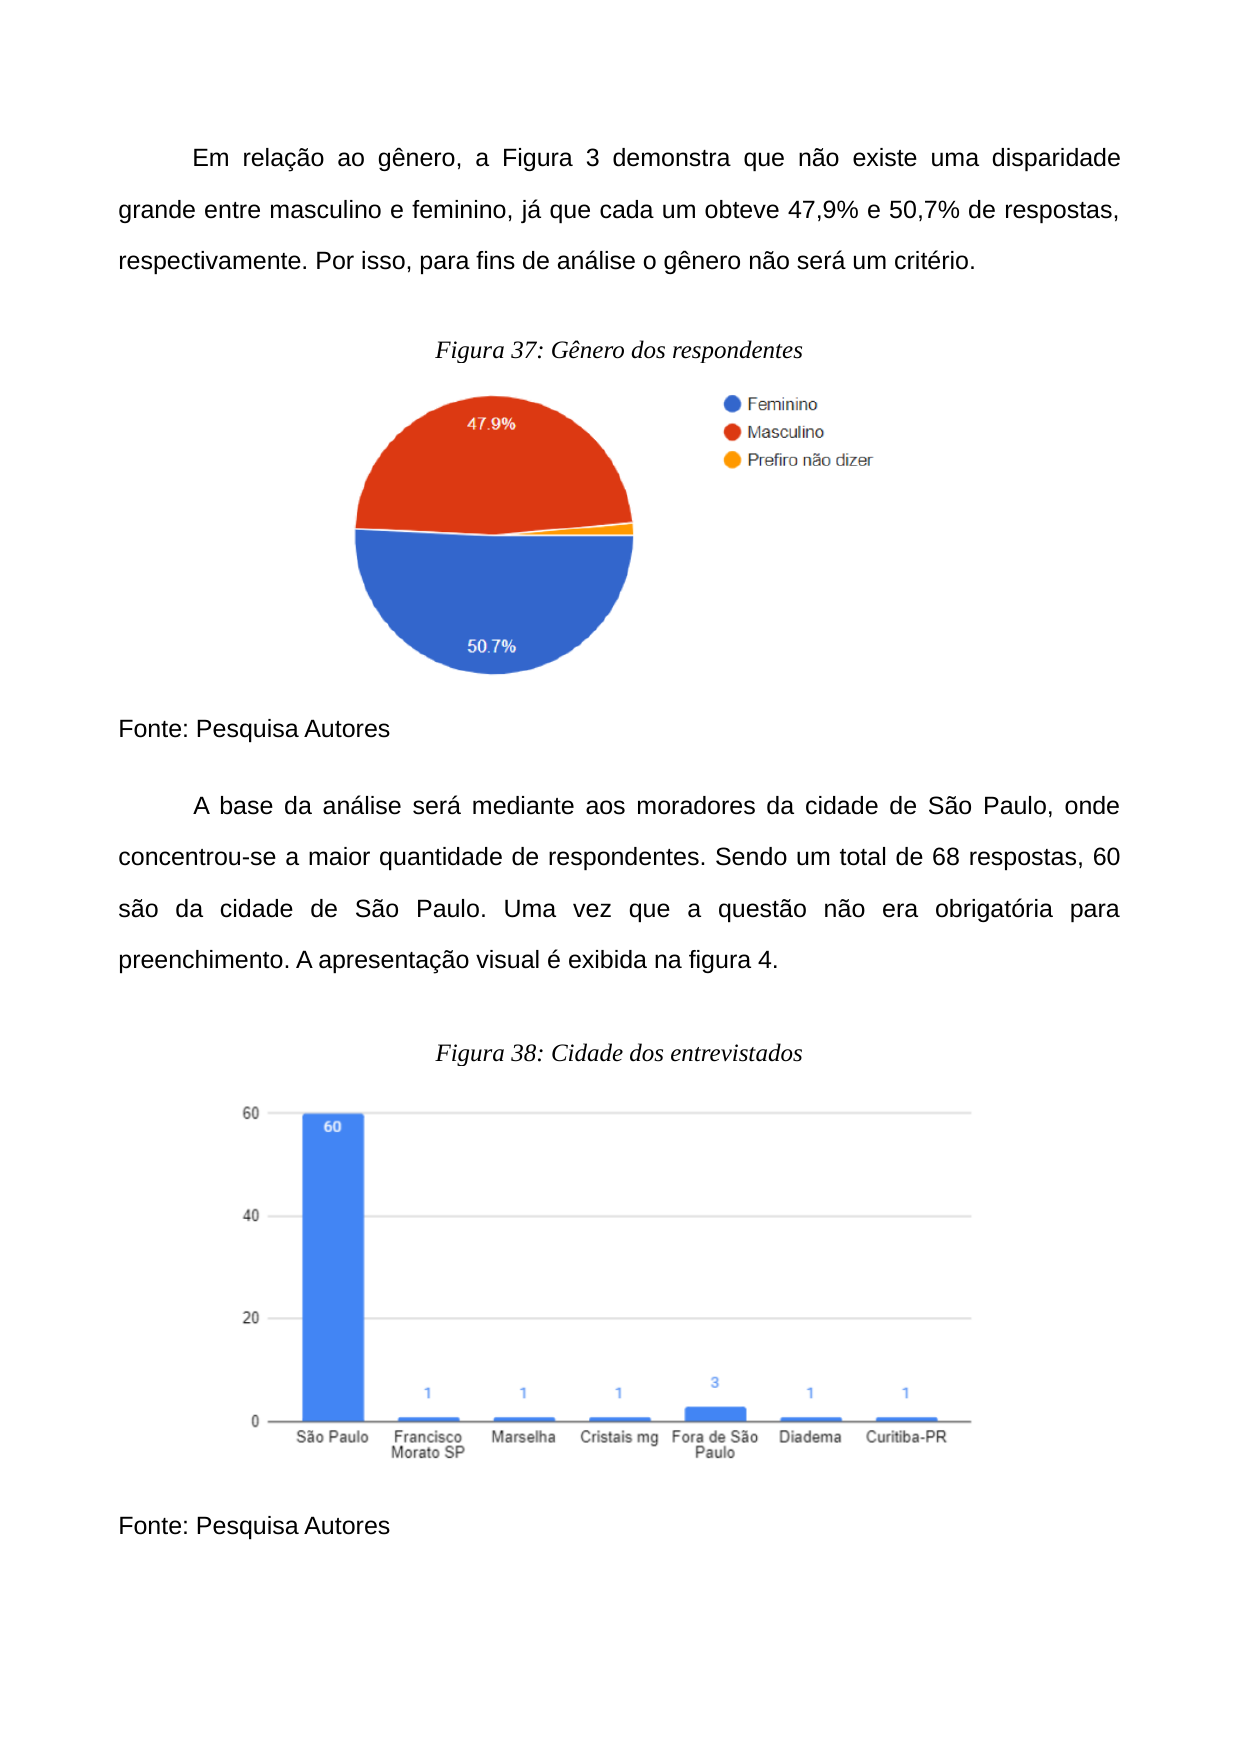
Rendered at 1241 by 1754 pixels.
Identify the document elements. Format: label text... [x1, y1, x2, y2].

text Fonte: Pesquisa Autores [118, 347, 1122, 743]
text Figura 37: Gênero dos respondentes [335, 335, 906, 363]
picture [218, 1066, 1022, 1482]
text Figura 38: Cidade dos entrevistados [218, 1038, 1022, 1066]
text Fonte: Pesquisa Autores [118, 1048, 1122, 1606]
picture [334, 363, 906, 686]
text [218, 1025, 1022, 1038]
text A base da análise será mediante aos moradores da cidade de São Paulo, onde concentrou-se a maior quantidade de respondentes. Sendo um total de 68 respostas, 60 são da cidade de São Paulo. Uma vez que a questão não era obrigatória para preenchimento. A apresentação visual é exibida na figura 4. [118, 791, 1122, 974]
text Em relação ao gênero, a Figura 3 demonstra que não existe uma disparidade grande entre masculino e feminino, já que cada um obteve 47,9% e 50,7% de respostas, respectivamente. Por isso, para fins de análise o gênero não será um critério. [118, 143, 1122, 275]
text [335, 322, 906, 335]
